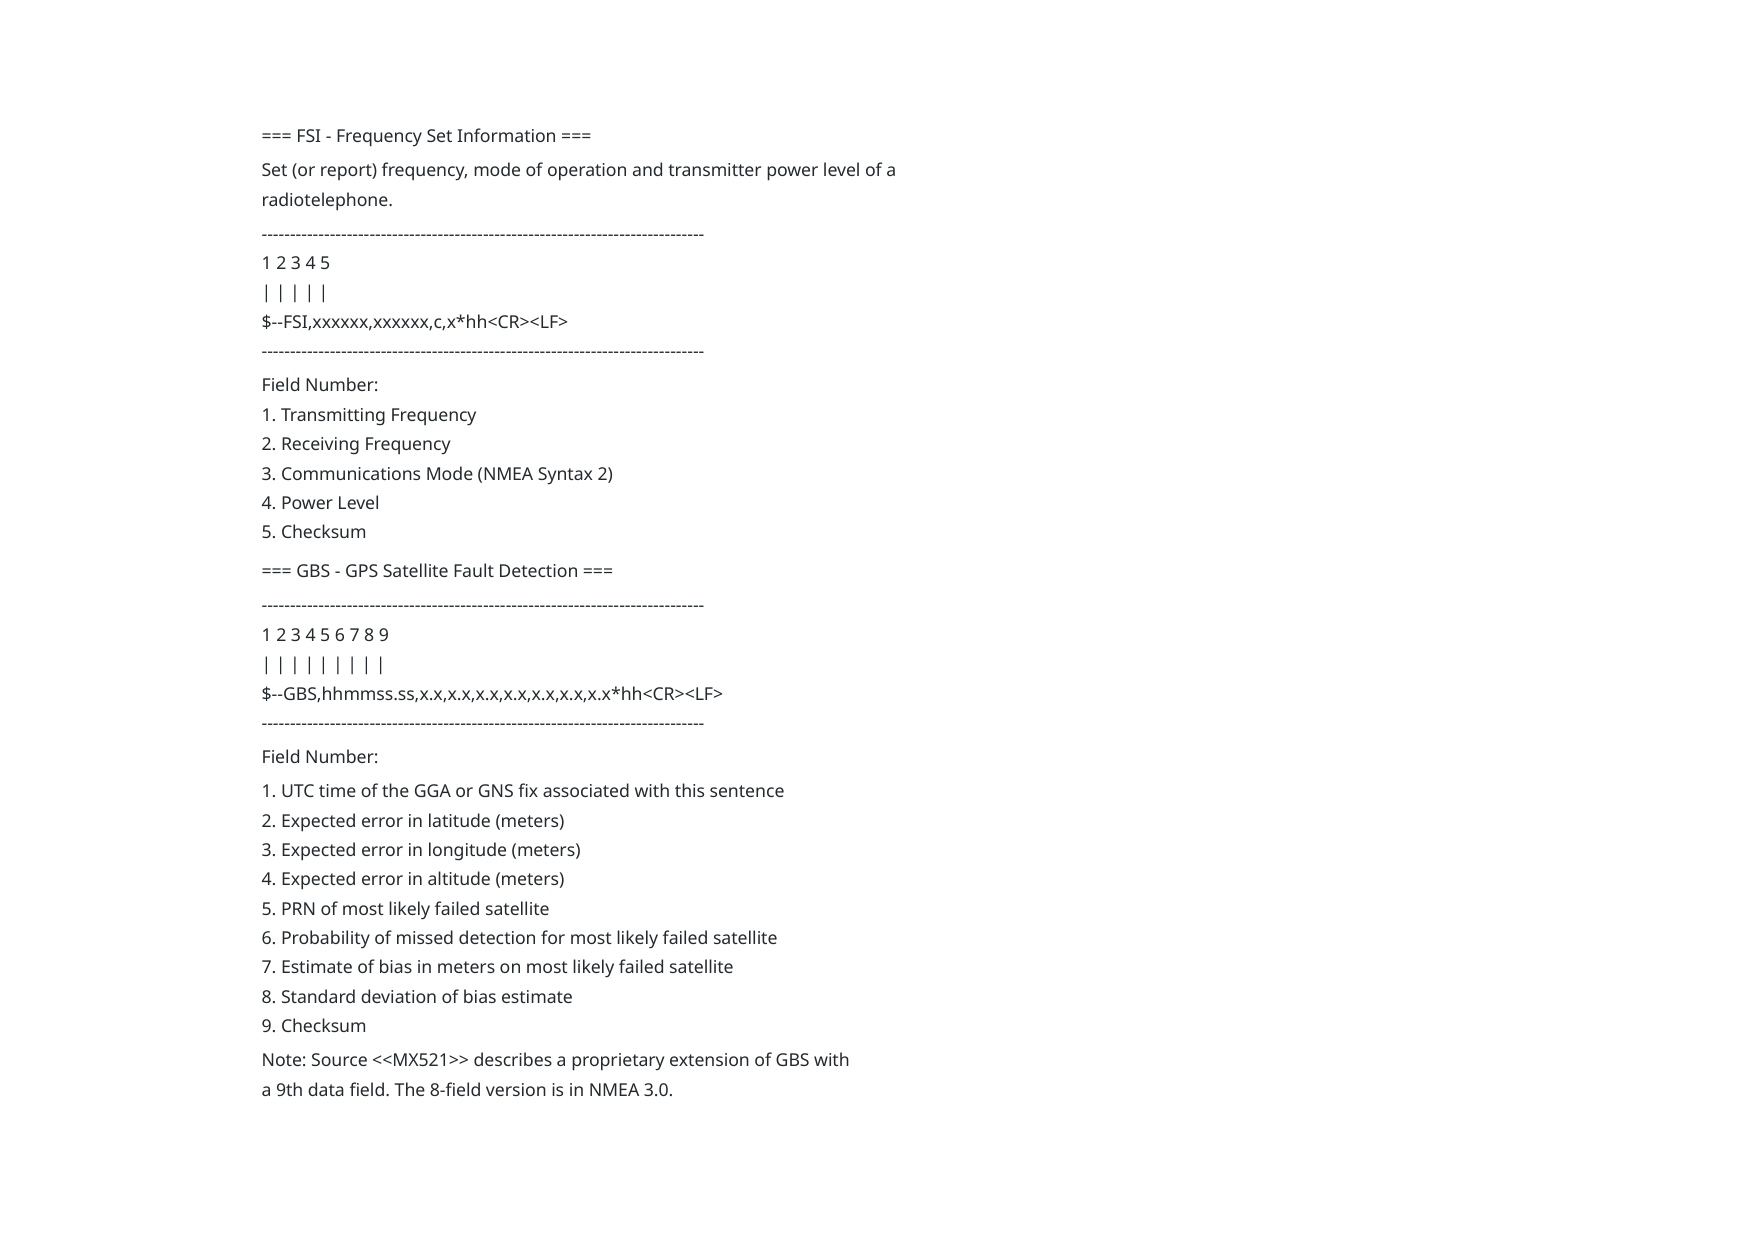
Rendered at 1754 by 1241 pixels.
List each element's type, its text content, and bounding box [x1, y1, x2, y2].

table_cell [118, 426, 261, 456]
table_cell [118, 368, 261, 397]
table_cell 1. UTC time of the GGA or GNS fix associated with this sentence [261, 773, 1636, 803]
table_cell 4. Expected error in altitude (meters) [261, 861, 1636, 891]
table_cell [118, 773, 261, 803]
table_cell [261, 363, 1636, 367]
table_cell 5. PRN of most likely failed satellite [261, 891, 1636, 920]
table_cell === GBS - GPS Satellite Fault Detection === [261, 553, 1636, 583]
table_cell [118, 216, 261, 245]
table_cell [118, 676, 261, 705]
table_cell [118, 211, 261, 216]
table_cell [118, 152, 261, 182]
table_cell 2. Expected error in latitude (meters) [261, 803, 1636, 832]
table_cell [118, 920, 261, 949]
table_cell | | | | | | | | | [261, 646, 1636, 676]
table_cell [118, 485, 261, 514]
table_cell Field Number: [261, 368, 1636, 397]
table_cell [118, 646, 261, 676]
table_cell 5. Checksum [261, 514, 1636, 544]
table_cell [118, 245, 261, 274]
table_cell [118, 803, 261, 832]
table_cell 2. Receiving Frequency [261, 426, 1636, 456]
table_cell [261, 549, 1636, 553]
table_cell [118, 705, 261, 734]
table_cell [118, 275, 261, 304]
table_cell a 9th data field. The 8-field version is in NMEA 3.0. [261, 1072, 1636, 1101]
table_cell ------------------------------------------------------------------------------ [261, 705, 1636, 734]
table_cell 8. Standard deviation of bias estimate [261, 979, 1636, 1008]
table_cell [118, 182, 261, 211]
table_cell $--FSI,xxxxxx,xxxxxx,c,x*hh<CR><LF> [261, 304, 1636, 333]
table_cell [118, 861, 261, 891]
table_cell [118, 118, 261, 147]
table_cell [118, 549, 261, 553]
table_cell 9. Checksum [261, 1008, 1636, 1038]
table_cell === FSI - Frequency Set Information === [261, 118, 1636, 147]
table_cell [118, 832, 261, 861]
table_cell [118, 891, 261, 920]
table_cell [261, 734, 1636, 739]
table_cell [118, 1038, 261, 1042]
table_cell [261, 1038, 1636, 1042]
table_cell [261, 148, 1636, 152]
table_cell [118, 1043, 261, 1072]
table_cell ------------------------------------------------------------------------------ [261, 216, 1636, 245]
table_cell ------------------------------------------------------------------------------ [261, 333, 1636, 363]
table_cell [118, 734, 261, 739]
table_cell Note: Source <<MX521>> describes a proprietary extension of GBS with [261, 1043, 1636, 1072]
table_cell [118, 304, 261, 333]
table_cell [118, 148, 261, 152]
table_cell [118, 583, 261, 587]
table_cell [118, 1101, 261, 1106]
table_cell 4. Power Level [261, 485, 1636, 514]
table_cell [261, 769, 1636, 773]
table_cell [118, 769, 261, 773]
table_cell [118, 363, 261, 367]
table_cell [261, 211, 1636, 216]
table_cell Set (or report) frequency, mode of operation and transmitter power level of a [261, 152, 1636, 182]
table_cell [118, 1008, 261, 1038]
table_cell [118, 739, 261, 768]
table_cell [261, 583, 1636, 587]
table_cell [118, 397, 261, 426]
table_cell [118, 979, 261, 1008]
table_cell [118, 1072, 261, 1101]
table_cell [118, 950, 261, 979]
table_cell [118, 456, 261, 485]
table_cell | | | | | [261, 275, 1636, 304]
table_cell [118, 514, 261, 544]
table_cell [118, 588, 261, 617]
table_cell radiotelephone. [261, 182, 1636, 211]
table_cell 1 2 3 4 5 [261, 245, 1636, 274]
table_cell 6. Probability of missed detection for most likely failed satellite [261, 920, 1636, 949]
table_cell [261, 1101, 1636, 1106]
table_cell 3. Expected error in longitude (meters) [261, 832, 1636, 861]
table_cell 1. Transmitting Frequency [261, 397, 1636, 426]
table_cell [118, 617, 261, 646]
table_cell [118, 544, 261, 548]
table_cell [118, 553, 261, 583]
table_cell 7. Estimate of bias in meters on most likely failed satellite [261, 950, 1636, 979]
table_cell 3. Communications Mode (NMEA Syntax 2) [261, 456, 1636, 485]
table_cell [118, 333, 261, 363]
table_cell $--GBS,hhmmss.ss,x.x,x.x,x.x,x.x,x.x,x.x,x.x*hh<CR><LF> [261, 676, 1636, 705]
table_cell Field Number: [261, 739, 1636, 768]
table_cell 1 2 3 4 5 6 7 8 9 [261, 617, 1636, 646]
table_cell [261, 544, 1636, 548]
table_cell ------------------------------------------------------------------------------ [261, 588, 1636, 617]
